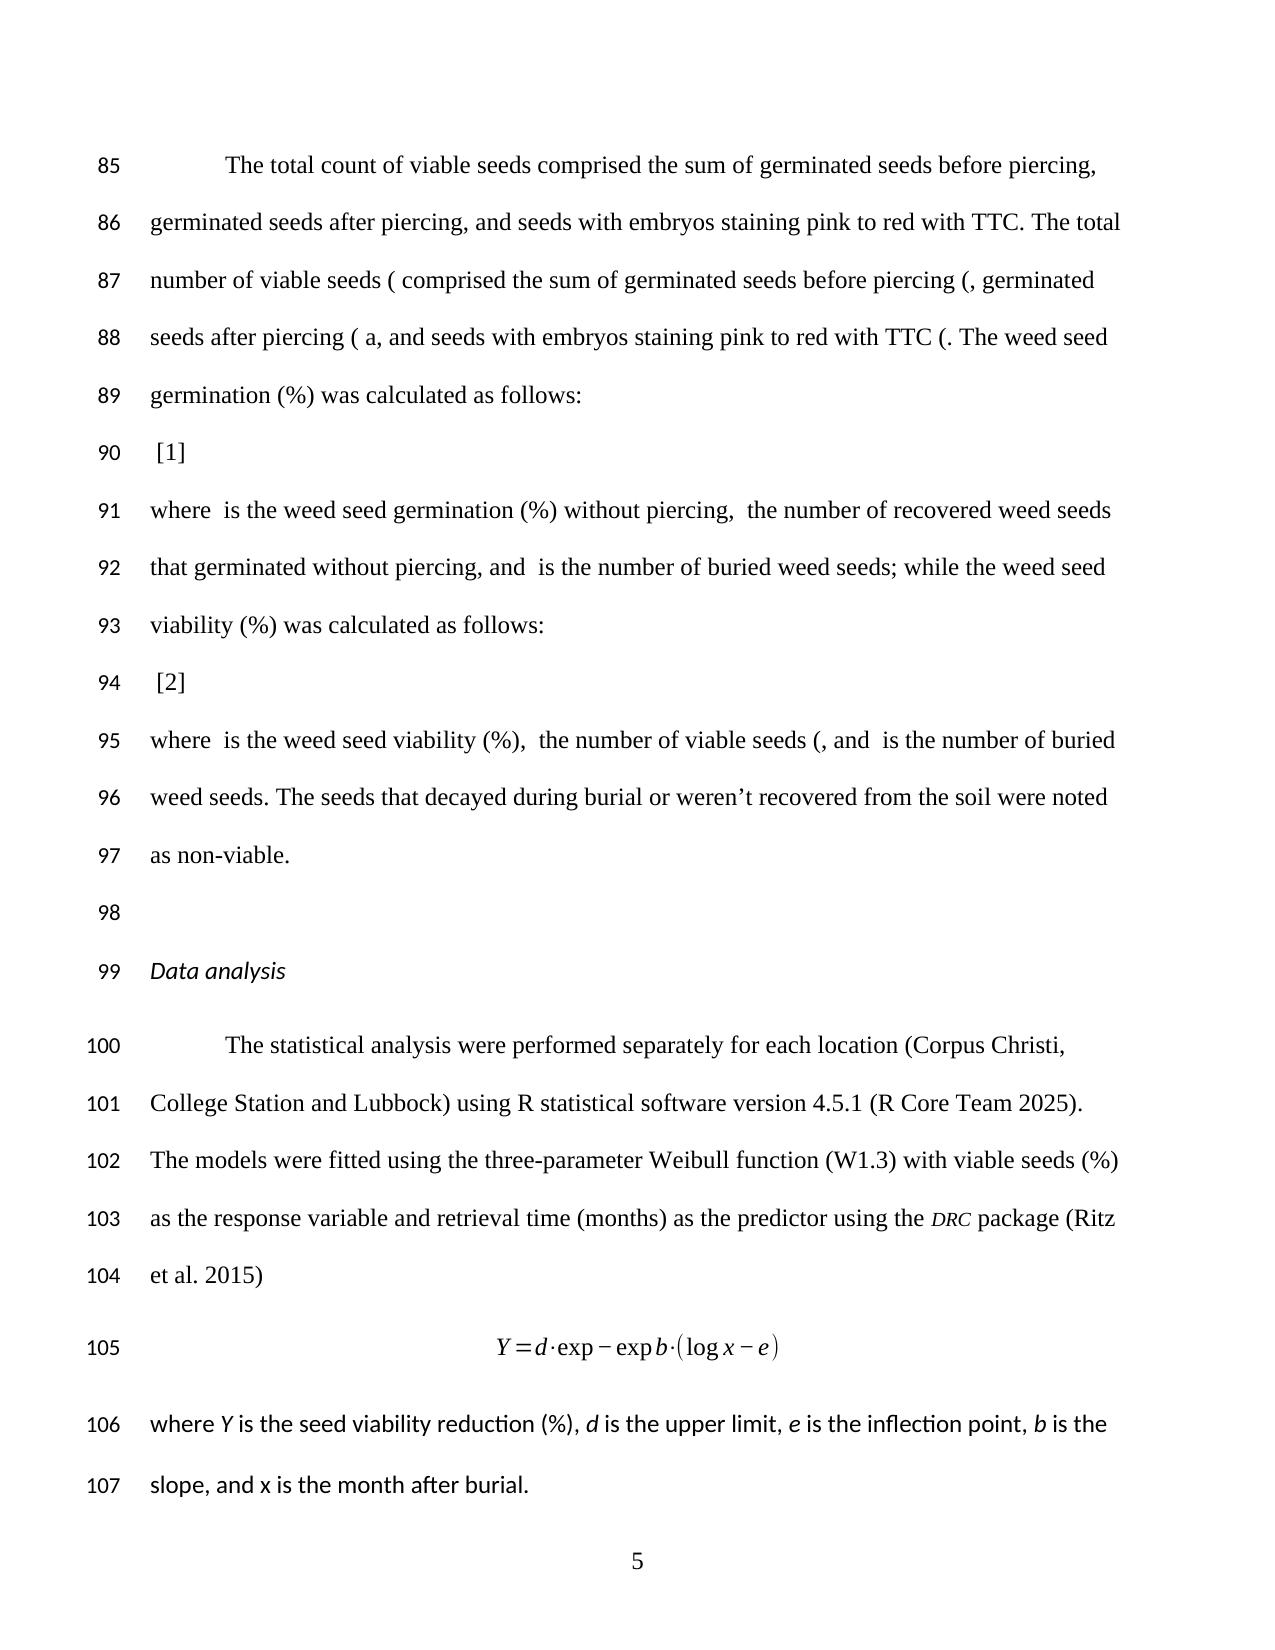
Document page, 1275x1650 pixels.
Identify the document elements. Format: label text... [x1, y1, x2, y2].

text where is the weed seed germination (%) without piercing, the number of recovered weed seeds that germinated without piercing, and is the number of buried weed seeds; while the weed seed viability (%) was calculated as follows: [150, 495, 1125, 639]
text Data analysis [150, 955, 1125, 986]
text [1] [150, 437, 1125, 466]
text where Y is the seed viability reduction (%), d is the upper limit, e is the inflection point, b is the slope, and x is the month after burial. [150, 1408, 1125, 1500]
text The total count of viable seeds comprised the sum of germinated seeds before piercing, germinated seeds after piercing, and seeds with embryos staining pink to red with TTC. The total number of viable seeds ( comprised the sum of germinated seeds before piercing (, germinated seeds after piercing ( a, and seeds with embryos staining pink to red with TTC (. The weed seed germination (%) was calculated as follows: [150, 150, 1125, 409]
text [2] [150, 667, 1125, 696]
text The statistical analysis were performed separately for each location (Corpus Christi, College Station and Lubbock) using R statistical software version 4.5.1 (R Core Team 2025). The models were fitted using the three-parameter Weibull function (W1.3) with viable seeds (%) as the response variable and retrieval time (months) as the predictor using the drc package (Ritz et al. 2015) [150, 1031, 1125, 1289]
text where is the weed seed viability (%), the number of viable seeds (, and is the number of buried weed seeds. The seeds that decayed during burial or weren’t recovered from the soil were noted as non-viable. [150, 725, 1125, 869]
